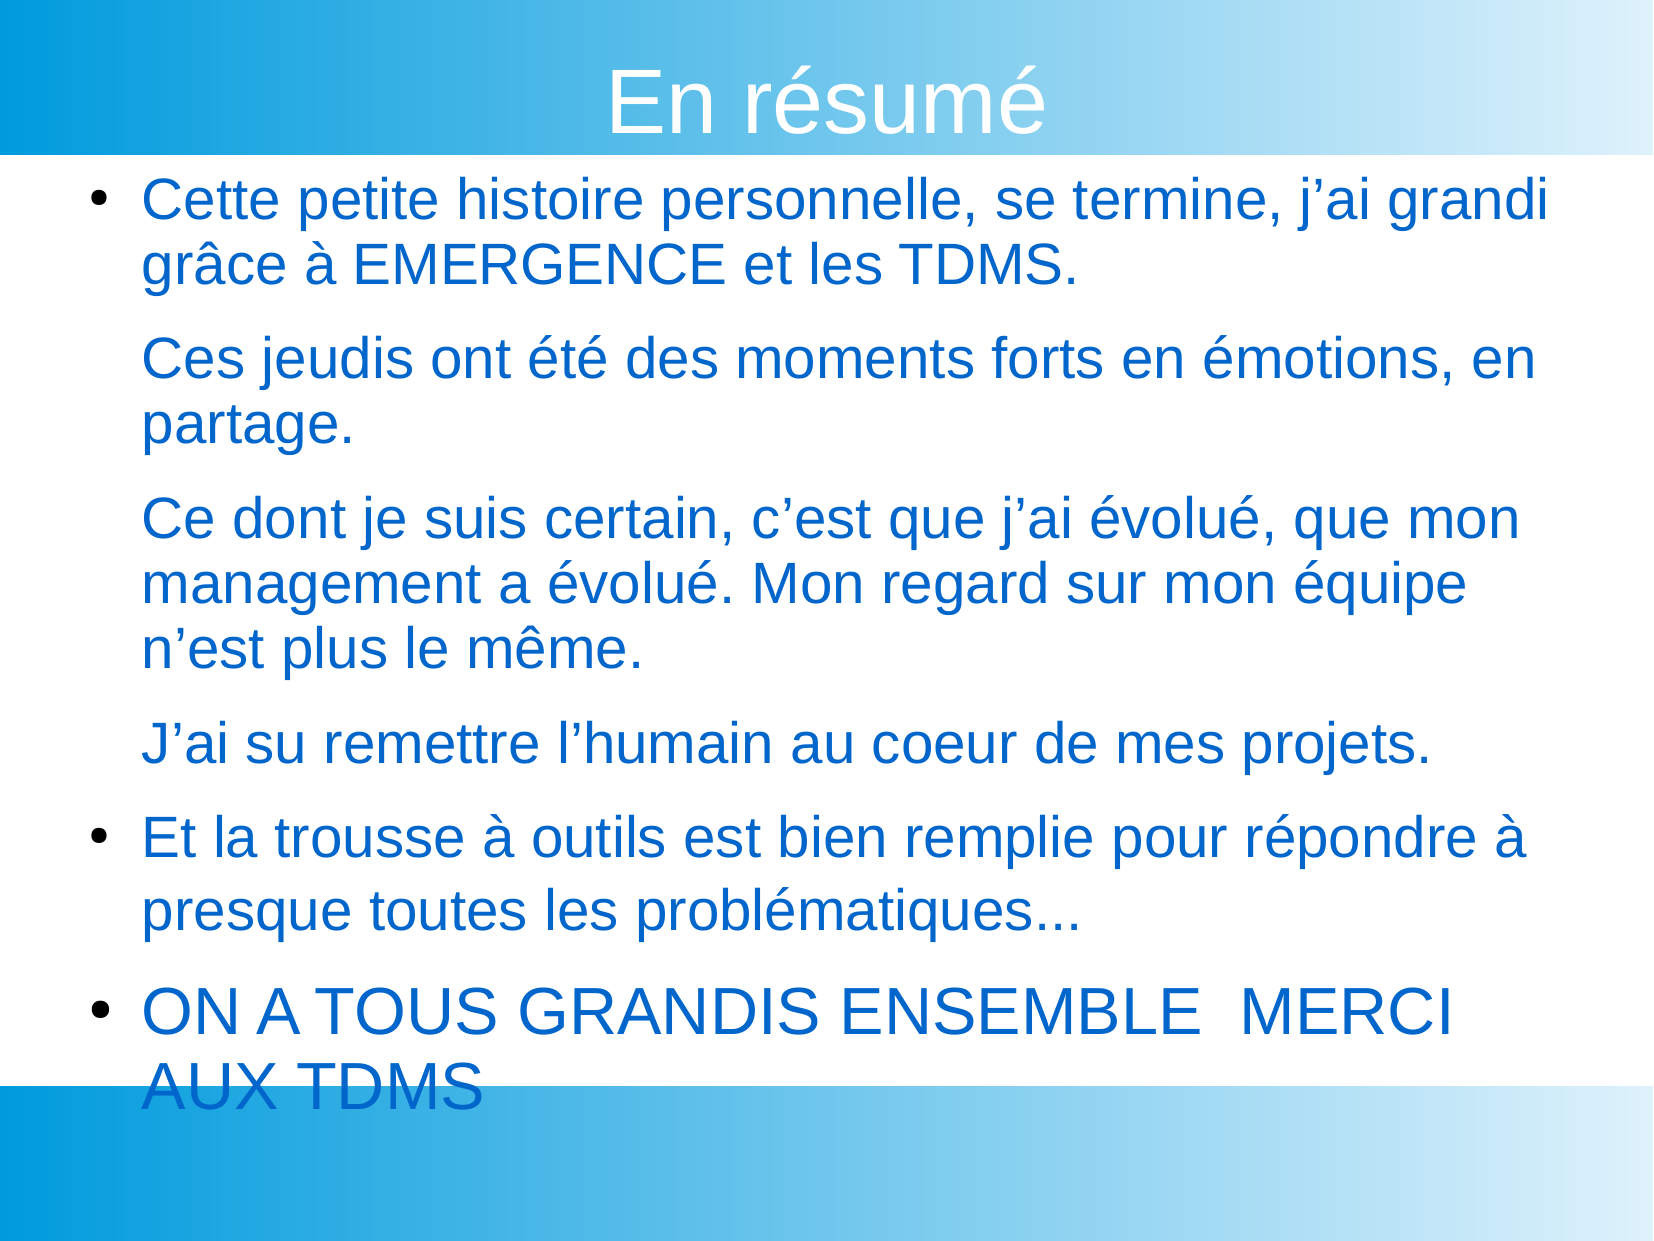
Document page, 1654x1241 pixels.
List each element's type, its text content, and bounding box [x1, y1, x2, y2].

list Cette petite histoire personnelle, se termine, j’ai grandi grâce à EMERGENCE et les TDMS. Ces jeudis ont été des moments forts en émotions, en partage. Ce dont je suis certain, c’est que j’ai évolué, que mon management a évolué. Mon regard sur mon équipe n’est plus le même. J’ai su remettre l’humain au coeur de mes projets. Et la trousse à outils est bien remplie pour répondre à presque toutes les problématiques... ON A TOUS GRANDIS ENSEMBLE MERCI AUX TDMS [70, 166, 1560, 886]
title En résumé [82, 49, 1571, 155]
